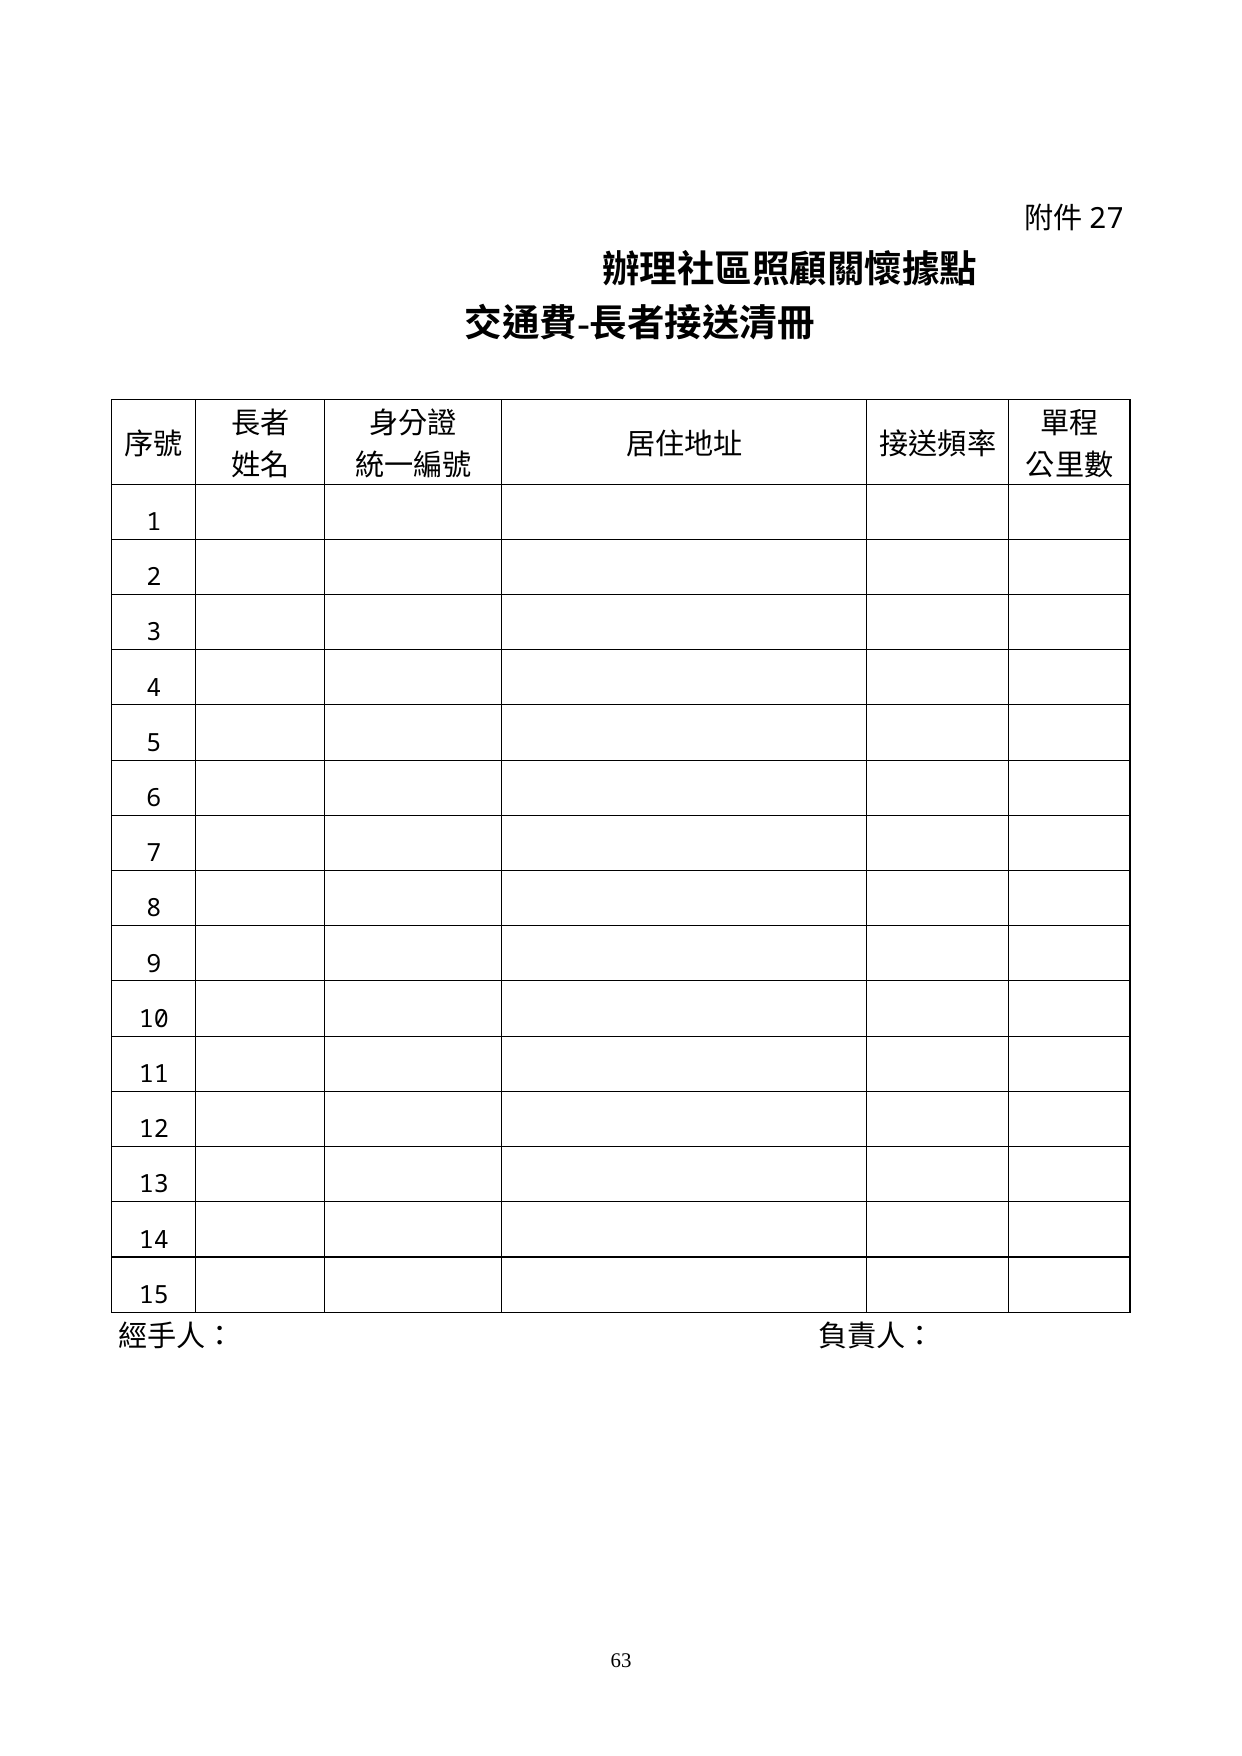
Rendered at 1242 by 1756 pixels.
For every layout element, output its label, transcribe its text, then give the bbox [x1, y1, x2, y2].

table_cell [502, 1258, 866, 1312]
table_cell [502, 1202, 866, 1256]
table_cell 4 [112, 650, 195, 704]
table_cell [502, 595, 866, 649]
table_cell [325, 926, 501, 980]
table_cell [502, 705, 866, 759]
table_cell [502, 1147, 866, 1201]
table_cell 1 [112, 485, 195, 539]
table_cell [1009, 981, 1129, 1036]
table_cell [196, 761, 324, 815]
table_cell [502, 485, 866, 539]
table_cell [196, 1258, 324, 1312]
table_cell [196, 1147, 324, 1201]
text 經手人： 負責人： [118, 1313, 1059, 1354]
table_cell 7 [112, 816, 195, 870]
table_cell [502, 926, 866, 980]
table_header 單程 公里數 [1009, 400, 1129, 483]
table_header 居住地址 [502, 400, 866, 483]
table_cell [196, 650, 324, 704]
table_cell [1009, 1147, 1129, 1201]
table_cell [502, 1092, 866, 1146]
table_cell [1009, 595, 1129, 649]
table_cell 5 [112, 705, 195, 759]
table_cell [196, 1037, 324, 1091]
table_cell [196, 1092, 324, 1146]
table_header 接送頻率 [867, 400, 1008, 483]
table_header 長者 姓名 [196, 400, 324, 483]
table_cell [1009, 1092, 1129, 1146]
table_cell 8 [112, 871, 195, 925]
table_cell [502, 816, 866, 870]
table_cell [1009, 650, 1129, 704]
table_cell [196, 595, 324, 649]
table_cell [867, 705, 1008, 759]
table_cell 6 [112, 761, 195, 815]
table_cell 12 [112, 1092, 195, 1146]
table_cell [196, 1202, 324, 1256]
table_cell [325, 761, 501, 815]
table_cell [867, 871, 1008, 925]
table_cell [1009, 485, 1129, 539]
text 辦理社區照顧關懷據點 [156, 249, 1123, 291]
table_cell 10 [112, 981, 195, 1036]
table_cell [1009, 816, 1129, 870]
table_cell [1009, 705, 1129, 759]
table_cell [867, 1037, 1008, 1091]
table_cell [196, 981, 324, 1036]
table_cell [325, 981, 501, 1036]
table_cell [867, 650, 1008, 704]
table_cell [196, 926, 324, 980]
table_cell [196, 705, 324, 759]
table_cell [196, 816, 324, 870]
table_cell [867, 485, 1008, 539]
table_cell [867, 1202, 1008, 1256]
table_cell [1009, 1258, 1129, 1312]
table_cell 13 [112, 1147, 195, 1201]
table_cell 2 [112, 540, 195, 594]
text 附件27 [156, 195, 1123, 237]
table_cell [867, 981, 1008, 1036]
table_cell [502, 650, 866, 704]
table_cell [325, 1202, 501, 1256]
table_cell 3 [112, 595, 195, 649]
table_cell [1009, 1037, 1129, 1091]
table_cell [325, 871, 501, 925]
table_cell [196, 540, 324, 594]
table_cell 14 [112, 1202, 195, 1256]
table_cell [502, 540, 866, 594]
table_header 身分證 統一編號 [325, 400, 501, 483]
table_cell [196, 871, 324, 925]
table_cell [867, 540, 1008, 594]
table_cell [867, 595, 1008, 649]
table_cell [1009, 926, 1129, 980]
table_cell [502, 981, 866, 1036]
table_cell [867, 1092, 1008, 1146]
table_cell [502, 761, 866, 815]
table_cell [196, 485, 324, 539]
text 交通費-長者接送清冊 [156, 303, 1123, 345]
table_cell 15 [112, 1258, 195, 1312]
table_header 序號 [112, 400, 195, 483]
table_cell [325, 650, 501, 704]
table_cell [325, 540, 501, 594]
table_cell [325, 705, 501, 759]
table_cell [867, 816, 1008, 870]
table_cell [867, 926, 1008, 980]
table_cell [325, 1092, 501, 1146]
table_cell [1009, 871, 1129, 925]
table_cell [325, 595, 501, 649]
table_cell [867, 1258, 1008, 1312]
table_cell 11 [112, 1037, 195, 1091]
table_cell [325, 816, 501, 870]
table_cell [1009, 540, 1129, 594]
table_cell [325, 1037, 501, 1091]
table_cell [1009, 1202, 1129, 1256]
table_cell [325, 1147, 501, 1201]
table_cell [1009, 761, 1129, 815]
table_cell [325, 1258, 501, 1312]
table_cell [502, 1037, 866, 1091]
table_cell 9 [112, 926, 195, 980]
table_cell [867, 761, 1008, 815]
table_cell [867, 1147, 1008, 1201]
table_cell [325, 485, 501, 539]
table_cell [502, 871, 866, 925]
